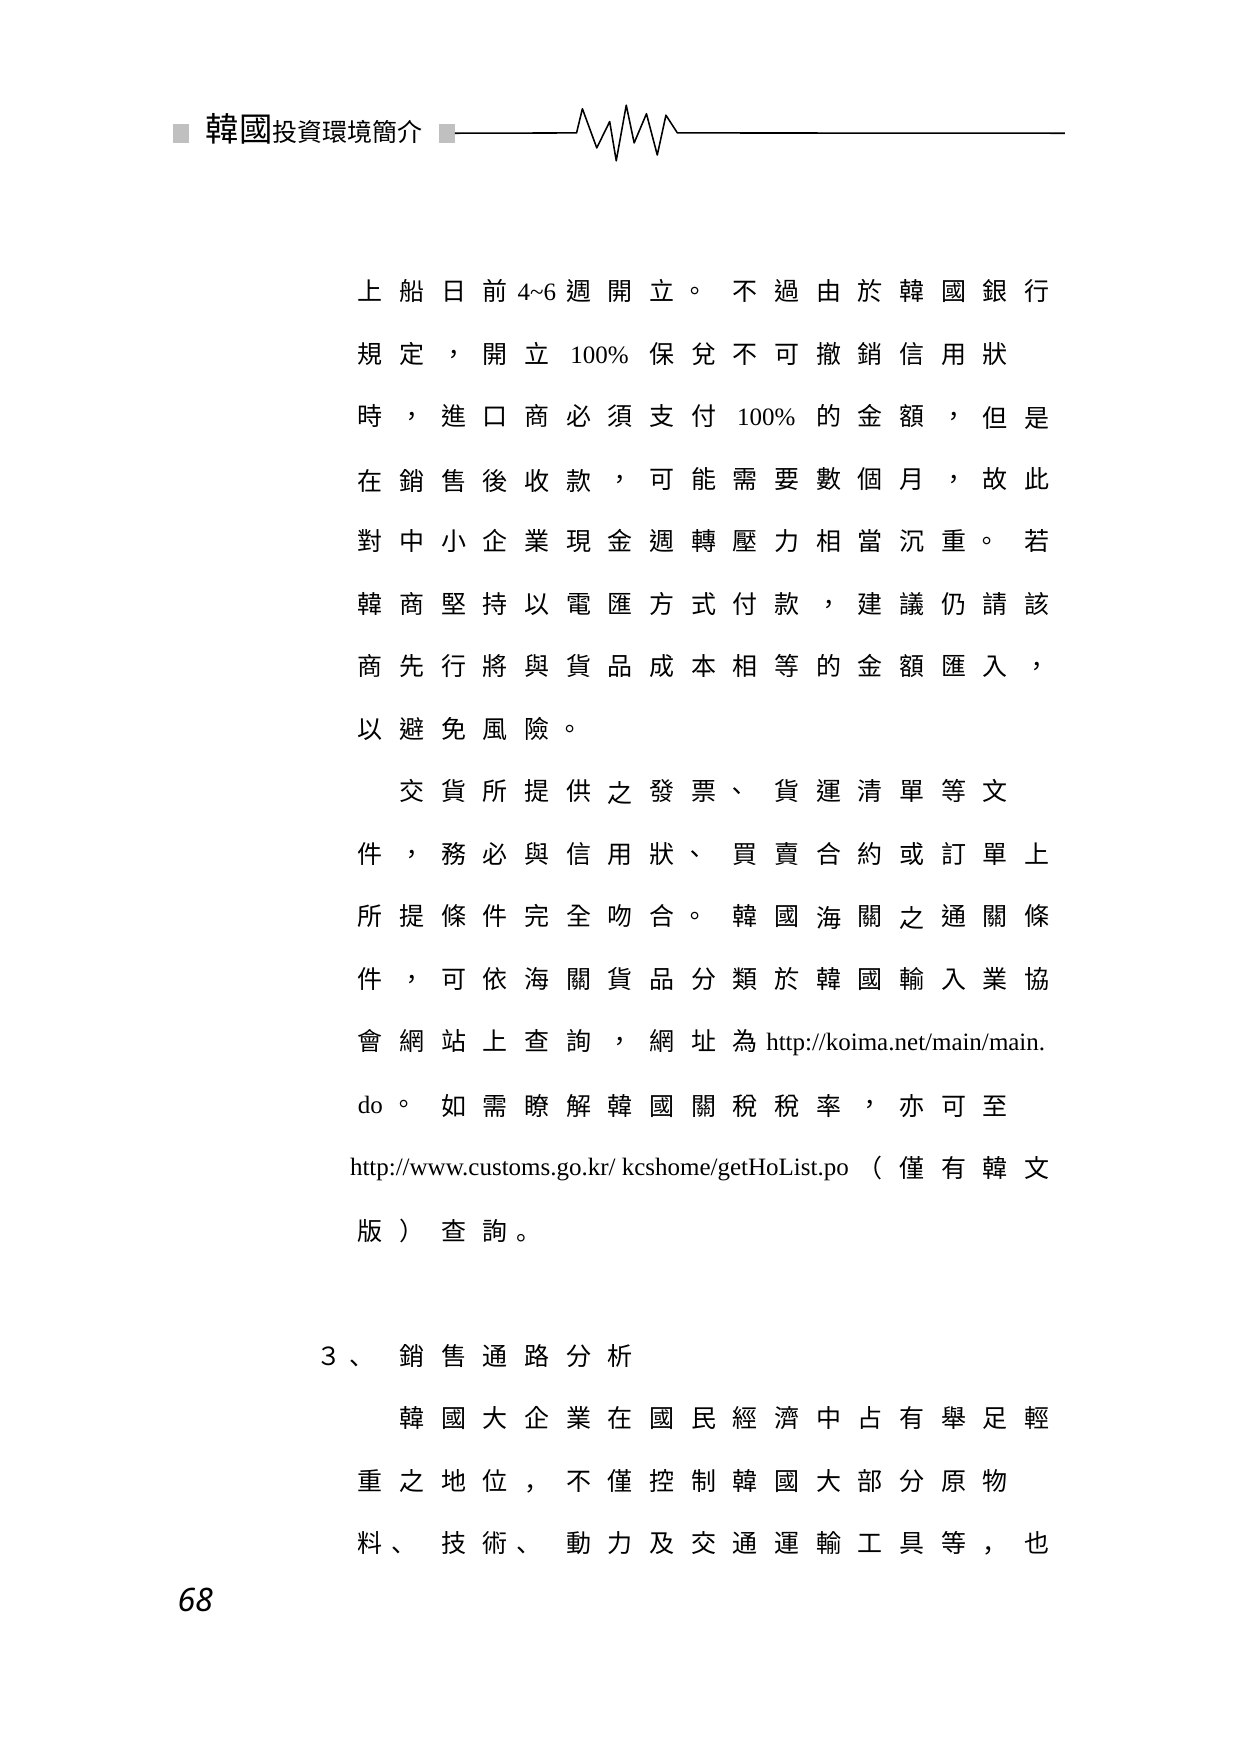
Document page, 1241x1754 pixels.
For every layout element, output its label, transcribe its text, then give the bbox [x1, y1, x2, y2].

text 韓國大企業在國民經濟中占有舉足輕重之地位，不僅控制韓國大部分原物料、技術、動力及交通運輸工具等，也 [330, 1375, 1058, 1563]
text 上船日前4~6週開立。不過由於韓國銀行規定，開立100%保兌不可撤銷信用狀時，進口商必須支付100%的金額，但是在銷售後收款，可能需要數個月，故此對中小企業現金週轉壓力相當沉重。若韓商堅持以電匯方式付款，建議仍請該商先行將與貨品成本相等的金額匯入，以避免風險。 [330, 250, 1058, 750]
text 交貨所提供之發票、貨運清單等文件，務必與信用狀、買賣合約或訂單上所提條件完全吻合。韓國海關之通關條件，可依海關貨品分類於韓國輸入業協會網站上查詢，網址為http://koima.net/main/main. do。如需瞭解韓國關稅稅率，亦可至http://www.customs.go.kr/ kcshome/getHoList.po（僅有韓文版）查詢。 [330, 750, 1058, 1250]
text ３、銷售通路分析 [281, 1313, 1058, 1375]
